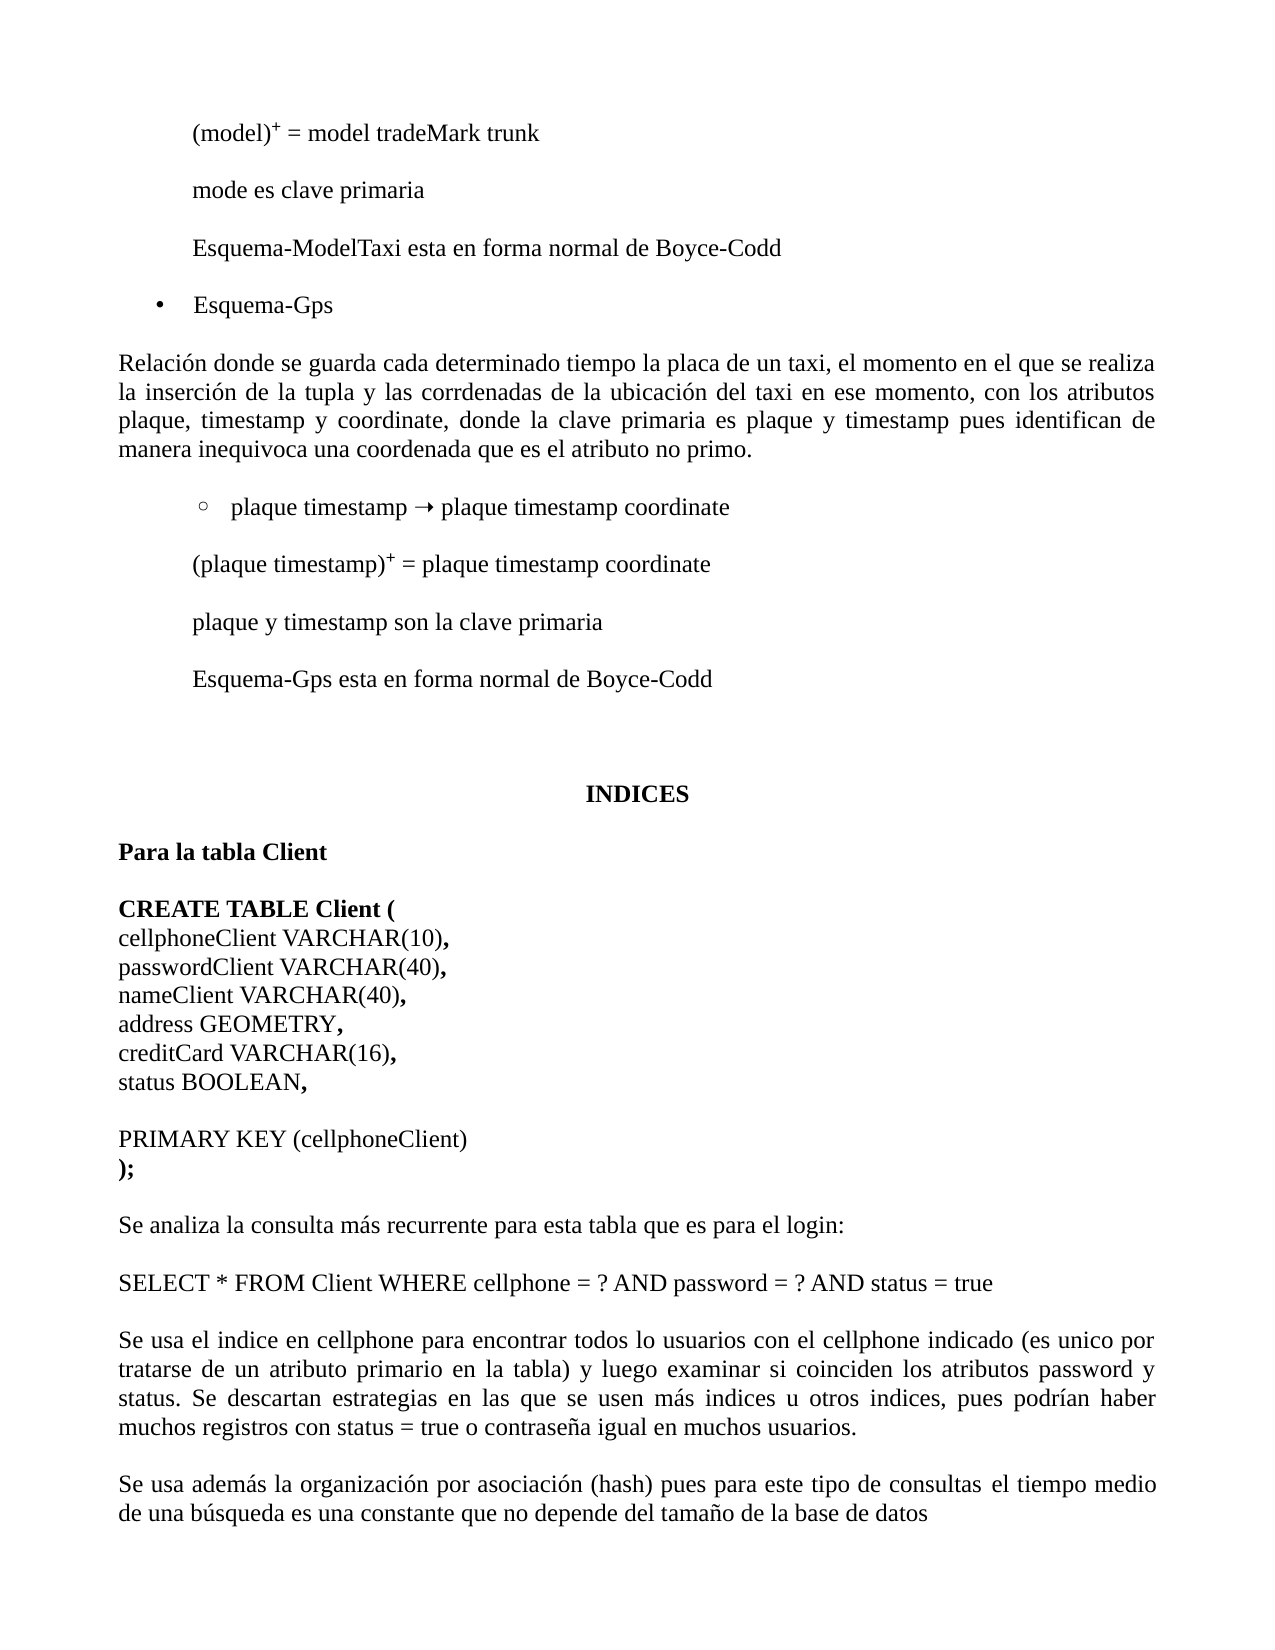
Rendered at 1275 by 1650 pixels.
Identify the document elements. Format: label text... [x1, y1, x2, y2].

text Se usa el indice en cellphone para encontrar todos lo usuarios con el cellphone indicado (es unico por tratarse de un atributo primario en la tabla) y luego examinar si coinciden los atributos password y status. Se descartan estrategias en las que se usen más indices u otros indices, pues podrían haber muchos registros con status = true o contraseña igual en muchos usuarios. [118, 1326, 1157, 1441]
text mode es clave primaria [118, 176, 1157, 204]
text CREATE TABLE Client ( [118, 894, 1157, 923]
text SELECT * FROM Client WHERE cellphone = ? AND password = ? AND status = true [118, 1268, 1157, 1297]
text nameClient VARCHAR(40), [118, 981, 1157, 1009]
text ); [118, 1153, 1157, 1182]
text Esquema-ModelTaxi esta en forma normal de Boyce-Codd [118, 233, 1157, 262]
text Esquema-Gps esta en forma normal de Boyce-Codd [118, 664, 1157, 693]
text status BOOLEAN, [118, 1067, 1157, 1096]
text address GEOMETRY, [118, 1009, 1157, 1038]
text PRIMARY KEY (cellphoneClient) [118, 1124, 1157, 1153]
text plaque y timestamp son la clave primaria [118, 607, 1157, 636]
text Para la tabla Client [118, 837, 1157, 866]
text INDICES [118, 779, 1157, 808]
text passwordClient VARCHAR(40), [118, 952, 1157, 981]
text (plaque timestamp)⁺ = plaque timestamp coordinate [118, 549, 1157, 578]
list plaque timestamp ➝ plaque timestamp coordinate [193, 492, 1157, 521]
text (model)⁺ = model tradeMark trunk [118, 118, 1157, 147]
text creditCard VARCHAR(16), [118, 1038, 1157, 1067]
text cellphoneClient VARCHAR(10), [118, 923, 1157, 952]
text Se analiza la consulta más recurrente para esta tabla que es para el login: [118, 1211, 1157, 1239]
list Esquema-Gps [156, 291, 1157, 319]
text Relación donde se guarda cada determinado tiempo la placa de un taxi, el momento en el que se realiza la inserción de la tupla y las corrdenadas de la ubicación del taxi en ese momento, con los atributos plaque, timestamp y coordinate, donde la clave primaria es plaque y timestamp pues identifican de manera inequivoca una coordenada que es el atributo no primo. [118, 348, 1157, 463]
text Se usa además la organización por asociación (hash) pues para este tipo de consultas el tiempo medio de una búsqueda es una constante que no depende del tamaño de la base de datos [118, 1469, 1157, 1527]
